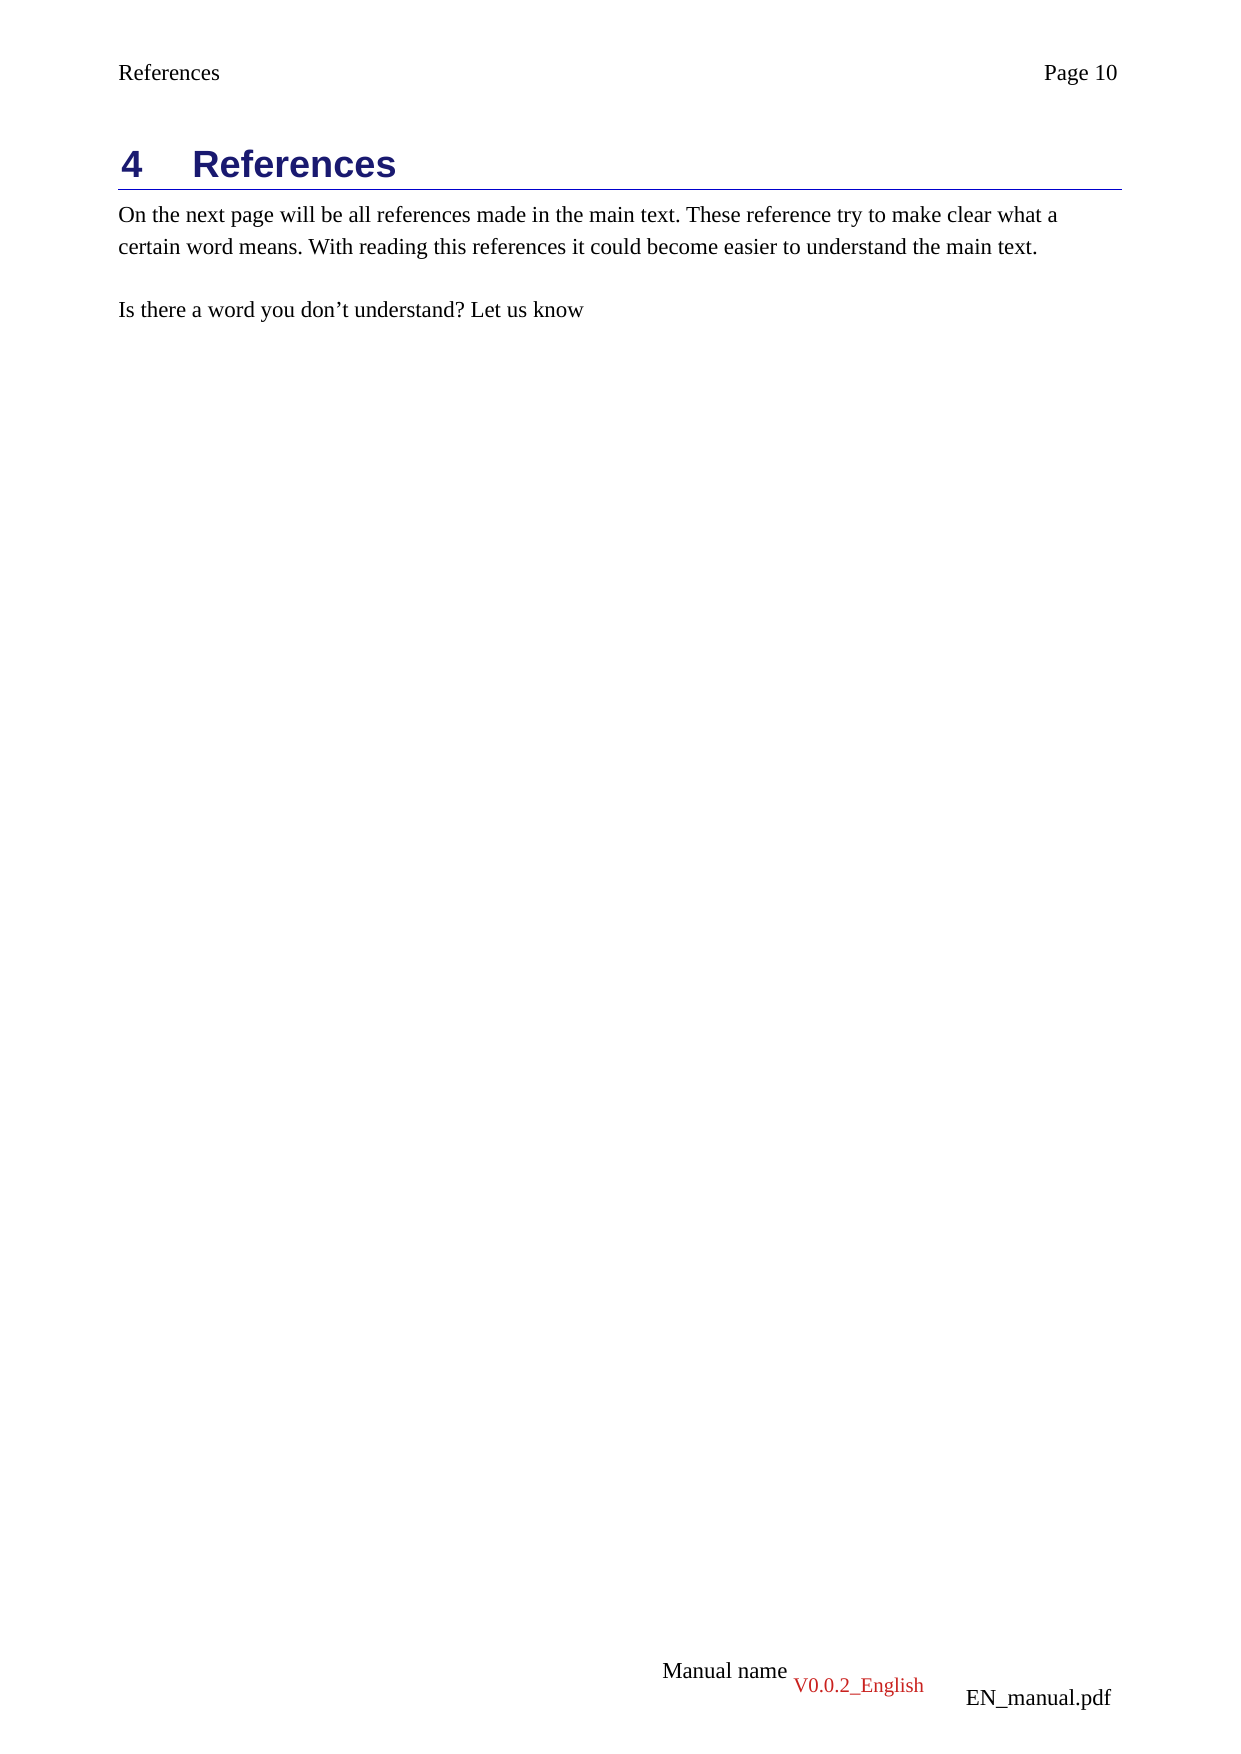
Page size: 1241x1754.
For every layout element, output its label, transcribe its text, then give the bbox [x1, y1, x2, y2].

text On the next page will be all references made in the main text. These reference try to make clear what a certain word means. With reading this references it could become easier to understand the main text. Is there a word you don’t understand? Let us know [118, 201, 1122, 322]
subtitle References [118, 139, 1122, 189]
